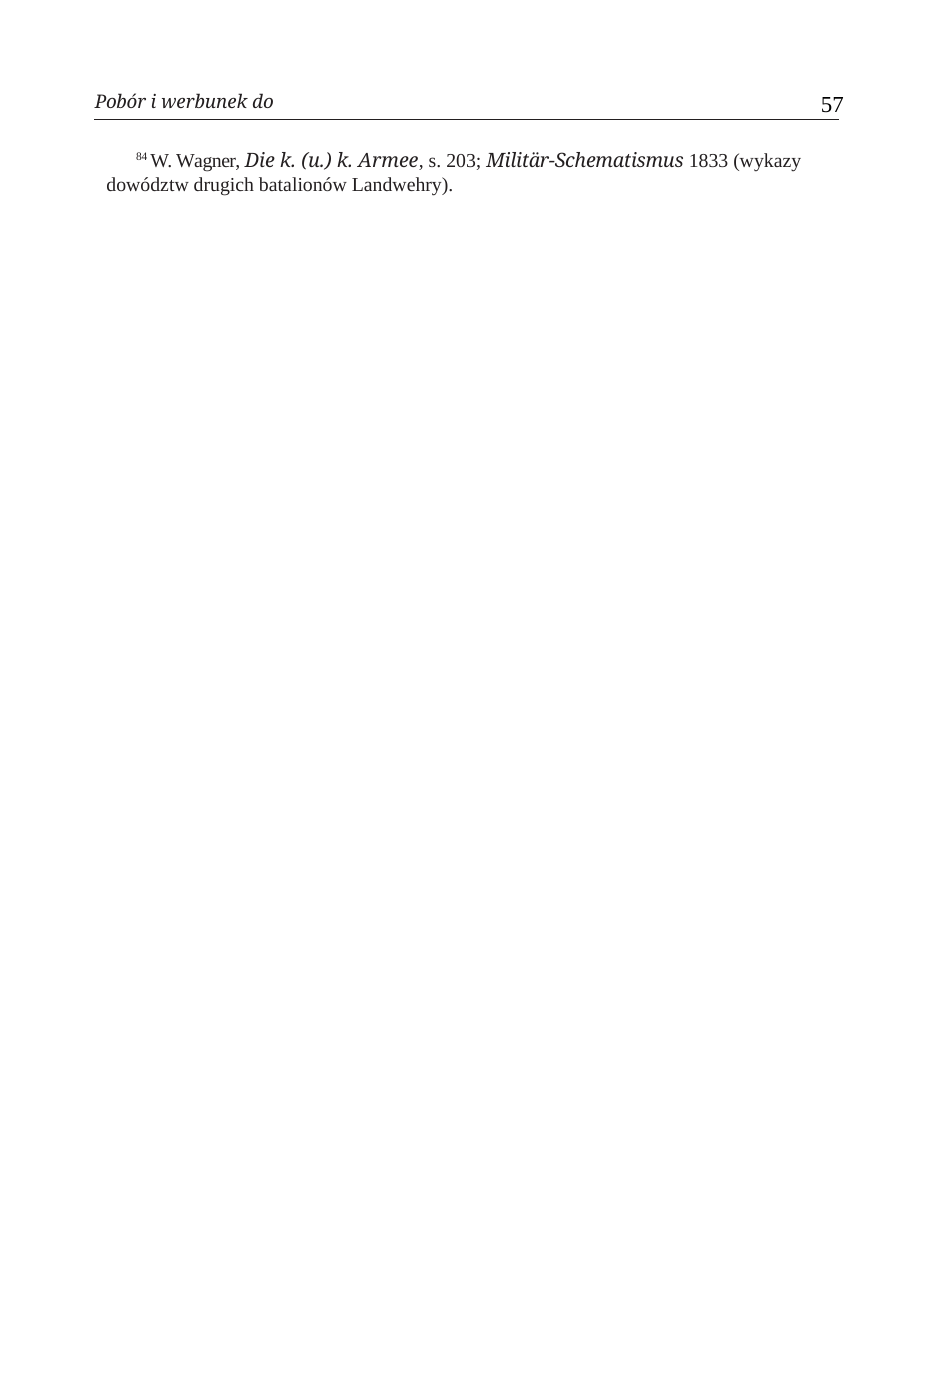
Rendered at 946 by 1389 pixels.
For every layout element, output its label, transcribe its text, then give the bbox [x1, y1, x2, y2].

text 84 W. Wagner, Die k. (u.) k. Armee, s. 203; Militär-Schematismus 1833 (wykazy dowództw drugich batalionów Landwehry). [106, 148, 879, 196]
